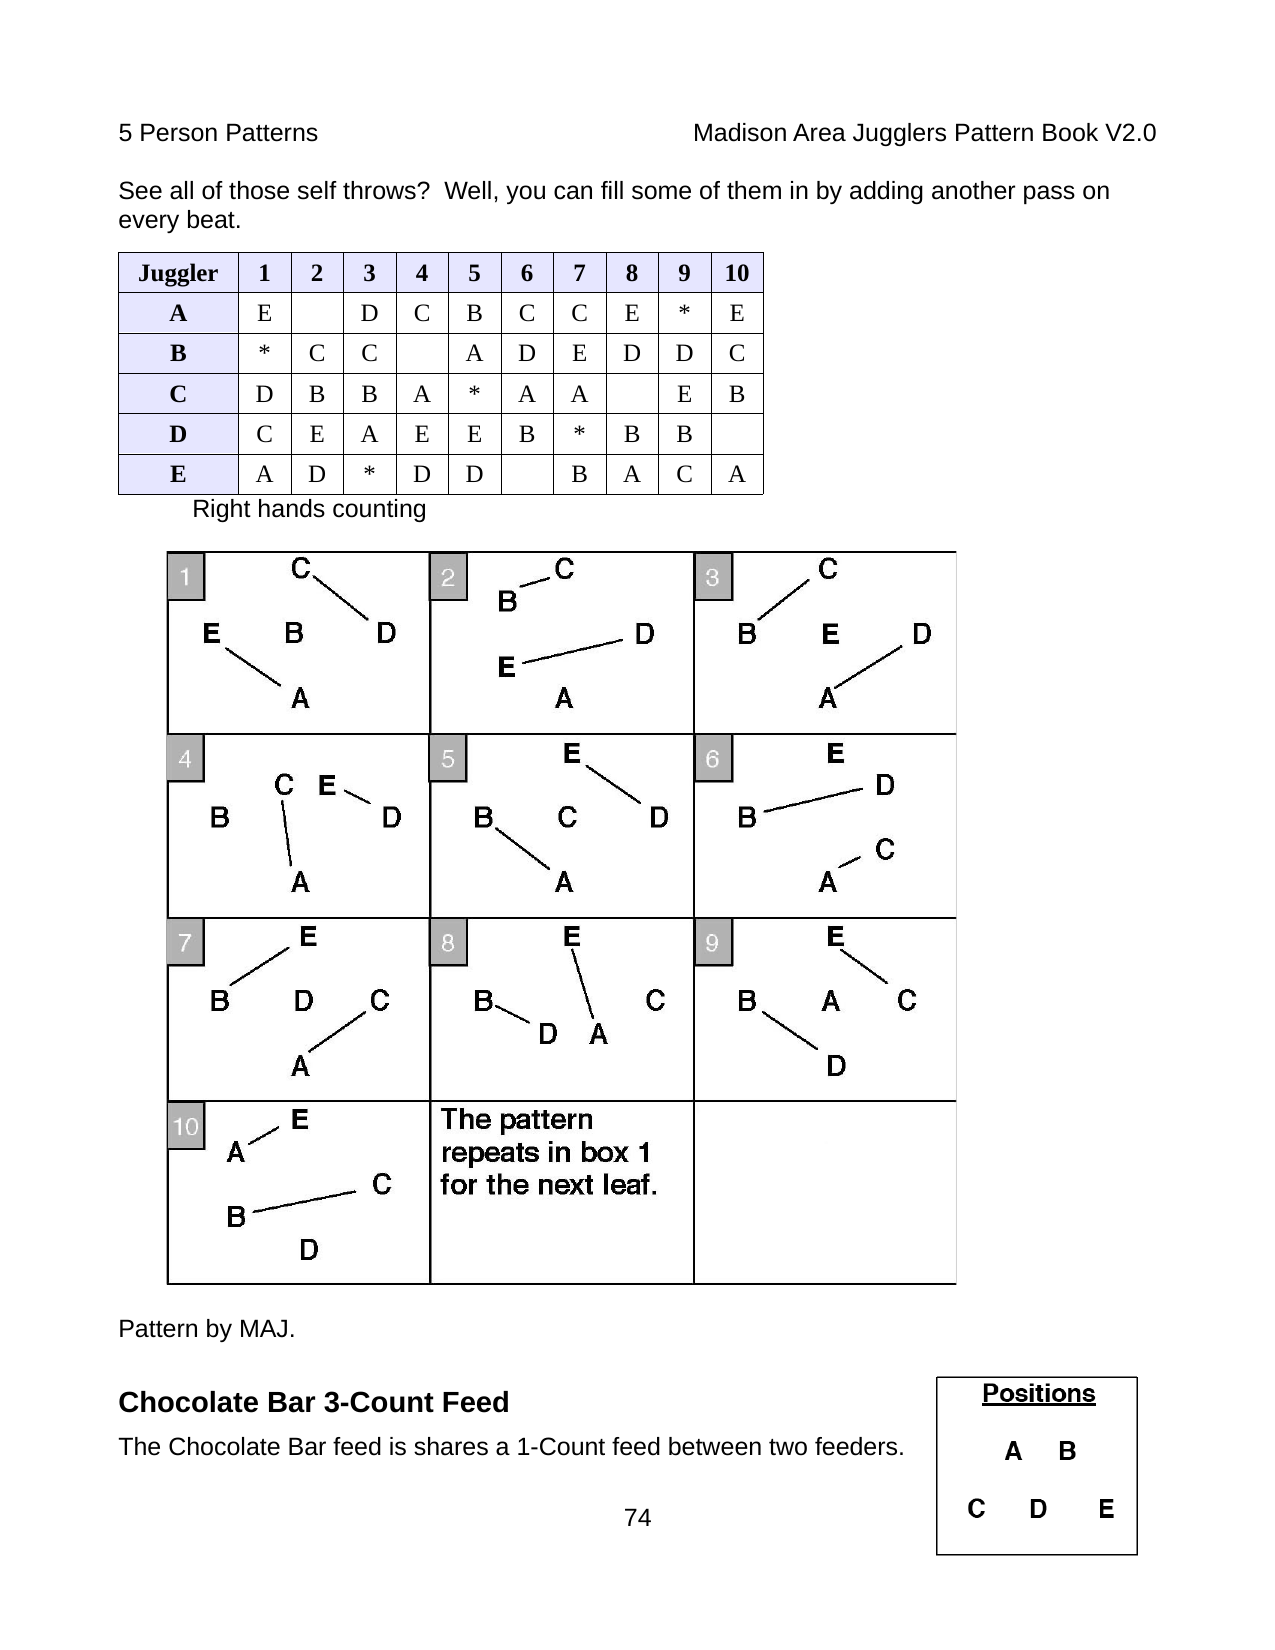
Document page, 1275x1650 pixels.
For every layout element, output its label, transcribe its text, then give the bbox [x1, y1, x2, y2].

table_header 5 [449, 253, 501, 292]
table_cell A [119, 293, 238, 332]
table_cell D [397, 455, 448, 494]
table_cell B [554, 455, 606, 494]
text Pattern by MAJ. [118, 1314, 1157, 1342]
table_cell C [239, 414, 291, 453]
subtitle [1141, 1385, 1157, 1419]
table_cell C [397, 293, 448, 332]
table_header 10 [712, 253, 763, 292]
table_cell C [292, 334, 343, 373]
table_cell E [607, 293, 658, 332]
table_cell [502, 455, 553, 494]
table_cell * [344, 455, 396, 494]
table_cell B [712, 374, 763, 413]
table_cell E [712, 293, 763, 332]
table_cell D [239, 374, 291, 413]
table_cell [397, 334, 448, 373]
table_cell * [239, 334, 291, 373]
table_cell * [449, 374, 501, 413]
table_cell D [449, 455, 501, 494]
table_cell [292, 293, 343, 332]
table_cell A [239, 455, 291, 494]
table_cell C [712, 334, 763, 373]
table_header 4 [397, 253, 448, 292]
table_header 6 [502, 253, 553, 292]
table_header 1 [239, 253, 291, 292]
table_cell C [119, 374, 238, 413]
table_cell E [239, 293, 291, 332]
table_cell * [659, 293, 711, 332]
table_cell E [292, 414, 343, 453]
table_cell E [119, 455, 238, 494]
table_cell C [344, 334, 396, 373]
subtitle Chocolate Bar 3-Count Feed [118, 1385, 928, 1419]
table_cell B [292, 374, 343, 413]
table_cell C [659, 455, 711, 494]
table_cell [607, 374, 658, 413]
picture [166, 551, 957, 1285]
table_cell A [607, 455, 658, 494]
table_cell D [119, 414, 238, 453]
table_header 7 [554, 253, 606, 292]
table_cell D [344, 293, 396, 332]
table_cell E [397, 414, 448, 453]
table_cell A [344, 414, 396, 453]
table_cell B [502, 414, 553, 453]
table_cell C [502, 293, 553, 332]
table_header Juggler [119, 253, 238, 292]
table_cell B [659, 414, 711, 453]
text Right hands counting [118, 494, 1157, 523]
table_cell B [607, 414, 658, 453]
table_cell A [502, 374, 553, 413]
table_header 9 [659, 253, 711, 292]
table_cell A [397, 374, 448, 413]
table_cell D [292, 455, 343, 494]
table_cell B [449, 293, 501, 332]
table_cell D [659, 334, 711, 373]
table_cell A [449, 334, 501, 373]
table_cell D [502, 334, 553, 373]
table_cell E [659, 374, 711, 413]
table_header 2 [292, 253, 343, 292]
table_cell A [554, 374, 606, 413]
table_header 8 [607, 253, 658, 292]
text The Chocolate Bar feed is shares a 1-Count feed between two feeders. [118, 1431, 928, 1460]
table_cell [712, 414, 763, 453]
table_cell C [554, 293, 606, 332]
table_cell A [712, 455, 763, 494]
table_cell E [554, 334, 606, 373]
table_cell * [554, 414, 606, 453]
table_cell E [449, 414, 501, 453]
table_cell D [607, 334, 658, 373]
table_header 3 [344, 253, 396, 292]
table_cell B [344, 374, 396, 413]
text See all of those self throws? Well, you can fill some of them in by adding another pass on every beat. [118, 176, 1157, 234]
table_cell B [119, 334, 238, 373]
picture [928, 1371, 1141, 1560]
